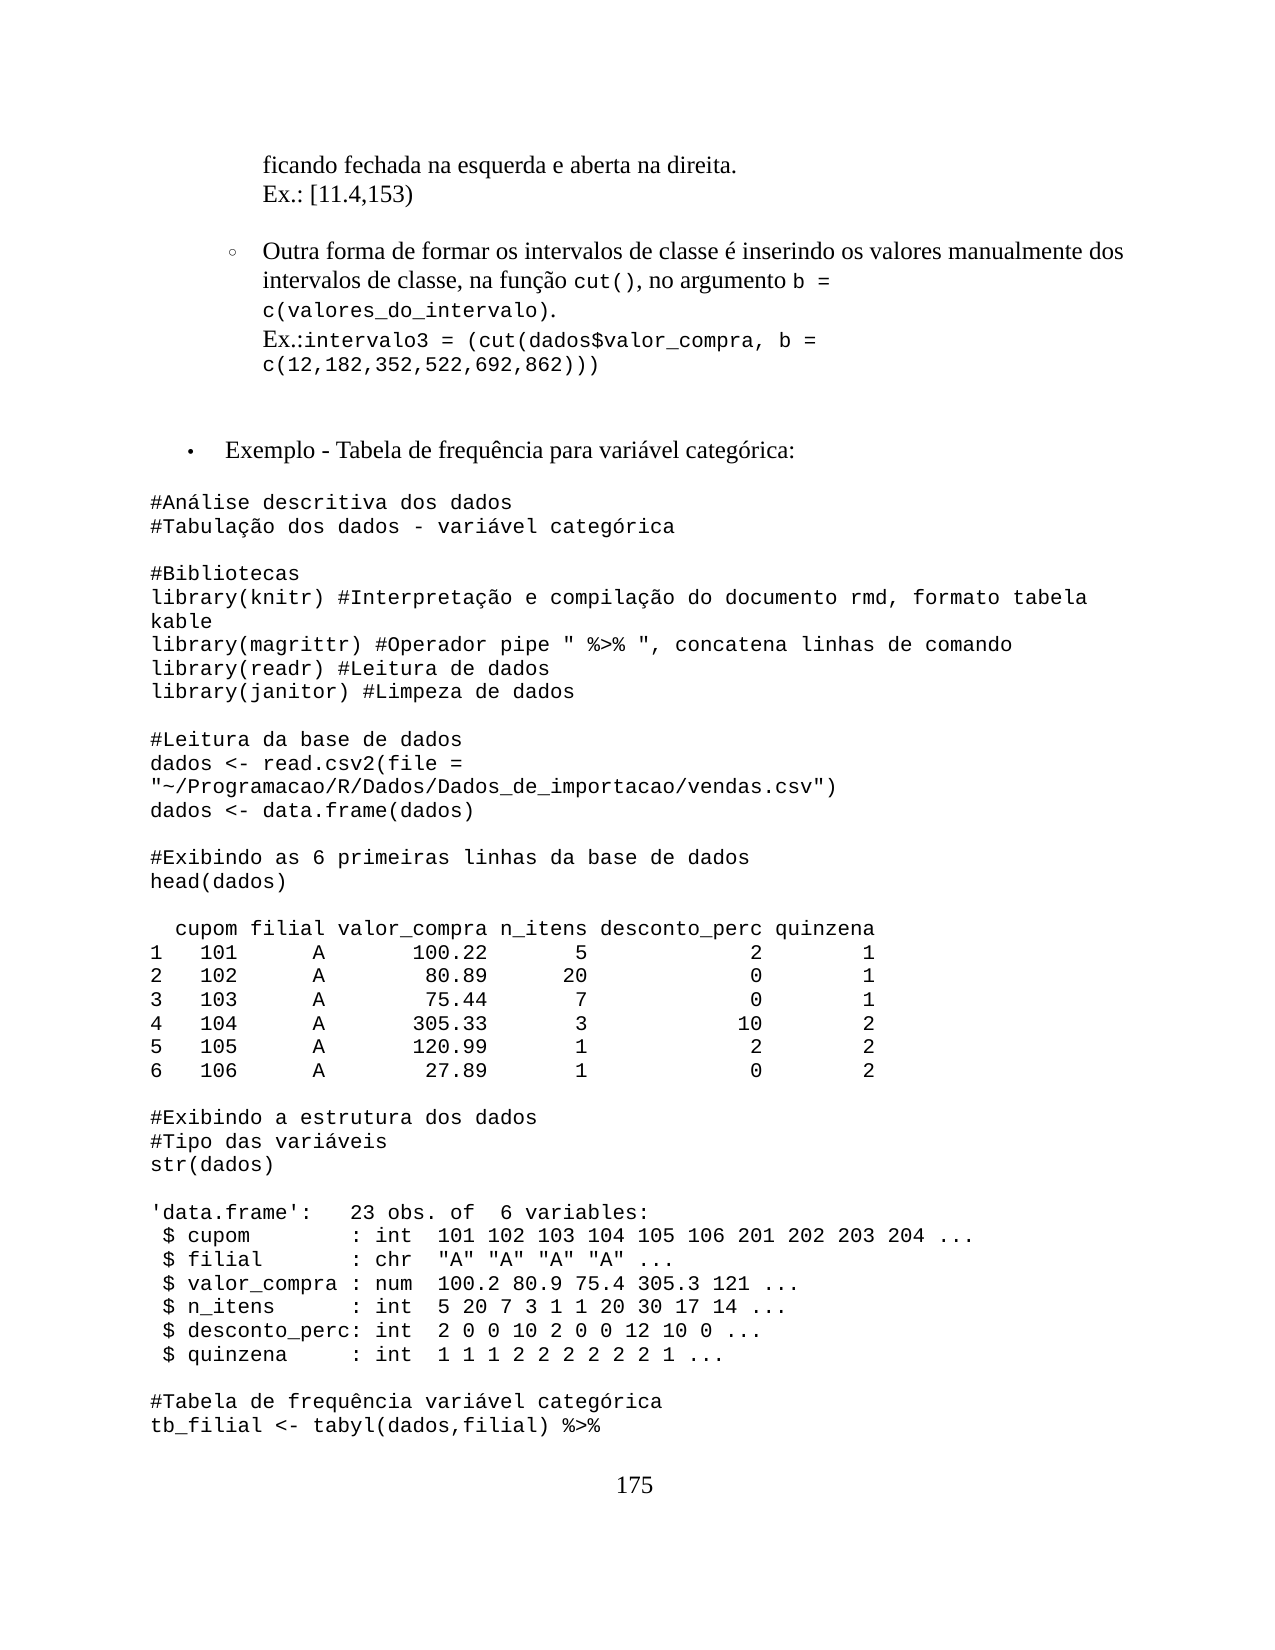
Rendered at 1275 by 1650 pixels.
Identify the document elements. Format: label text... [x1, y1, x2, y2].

text cupom filial valor_compra n_itens desconto_perc quinzena [150, 918, 1125, 942]
text #Tipo das variáveis [150, 1131, 1125, 1154]
text $ desconto_perc: int 2 0 0 10 2 0 0 12 10 0 ... [150, 1320, 1125, 1344]
text 5 105 A 120.99 1 2 2 [150, 1036, 1125, 1060]
text library(janitor) #Limpeza de dados [150, 682, 1125, 705]
text tb_filial <- tabyl(dados,filial) %>% [150, 1414, 1125, 1438]
text #Leitura da base de dados [150, 729, 1125, 752]
text 3 103 A 75.44 7 0 1 [150, 989, 1125, 1013]
text $ quinzena : int 1 1 1 2 2 2 2 2 2 1 ... [150, 1344, 1125, 1367]
text 2 102 A 80.89 20 0 1 [150, 965, 1125, 989]
text #Tabulação dos dados - variável categórica [150, 516, 1125, 540]
text head(dados) [150, 871, 1125, 894]
text 6 106 A 27.89 1 0 2 [150, 1060, 1125, 1083]
text $ filial : chr "A" "A" "A" "A" ... [150, 1249, 1125, 1273]
text library(magrittr) #Operador pipe " %>% ", concatena linhas de comando [150, 634, 1125, 658]
list ficando fechada na esquerda e aberta na direita. Ex.: [11.4,153) [225, 150, 1125, 236]
text dados <- data.frame(dados) [150, 800, 1125, 823]
text 1 101 A 100.22 5 2 1 [150, 942, 1125, 965]
text $ valor_compra : num 100.2 80.9 75.4 305.3 121 ... [150, 1273, 1125, 1296]
text dados <- read.csv2(file = "~/Programacao/R/Dados/Dados_de_importacao/vendas.csv") [150, 752, 1125, 800]
list Exemplo - Tabela de frequência para variável categórica: [187, 435, 1125, 492]
text #Bibliotecas [150, 563, 1125, 587]
text library(readr) #Leitura de dados [150, 658, 1125, 682]
text #Tabela de frequência variável categórica [150, 1391, 1125, 1414]
text #Exibindo a estrutura dos dados [150, 1107, 1125, 1131]
text 'data.frame': 23 obs. of 6 variables: [150, 1202, 1125, 1225]
text 4 104 A 305.33 3 10 2 [150, 1013, 1125, 1036]
text $ n_itens : int 5 20 7 3 1 1 20 30 17 14 ... [150, 1296, 1125, 1320]
text $ cupom : int 101 102 103 104 105 106 201 202 203 204 ... [150, 1225, 1125, 1249]
text #Análise descritiva dos dados [150, 492, 1125, 516]
text library(knitr) #Interpretação e compilação do documento rmd, formato tabela kable [150, 587, 1125, 634]
list Outra forma de formar os intervalos de classe é inserindo os valores manualmente dos intervalos de classe, na função cut(), no argumento b = c(valores_do_intervalo). Ex.:intervalo3 = (cut(dados$valor_compra, b = c(12,182,352,522,692,862))) [225, 236, 1125, 406]
text str(dados) [150, 1154, 1125, 1178]
text #Exibindo as 6 primeiras linhas da base de dados [150, 847, 1125, 871]
